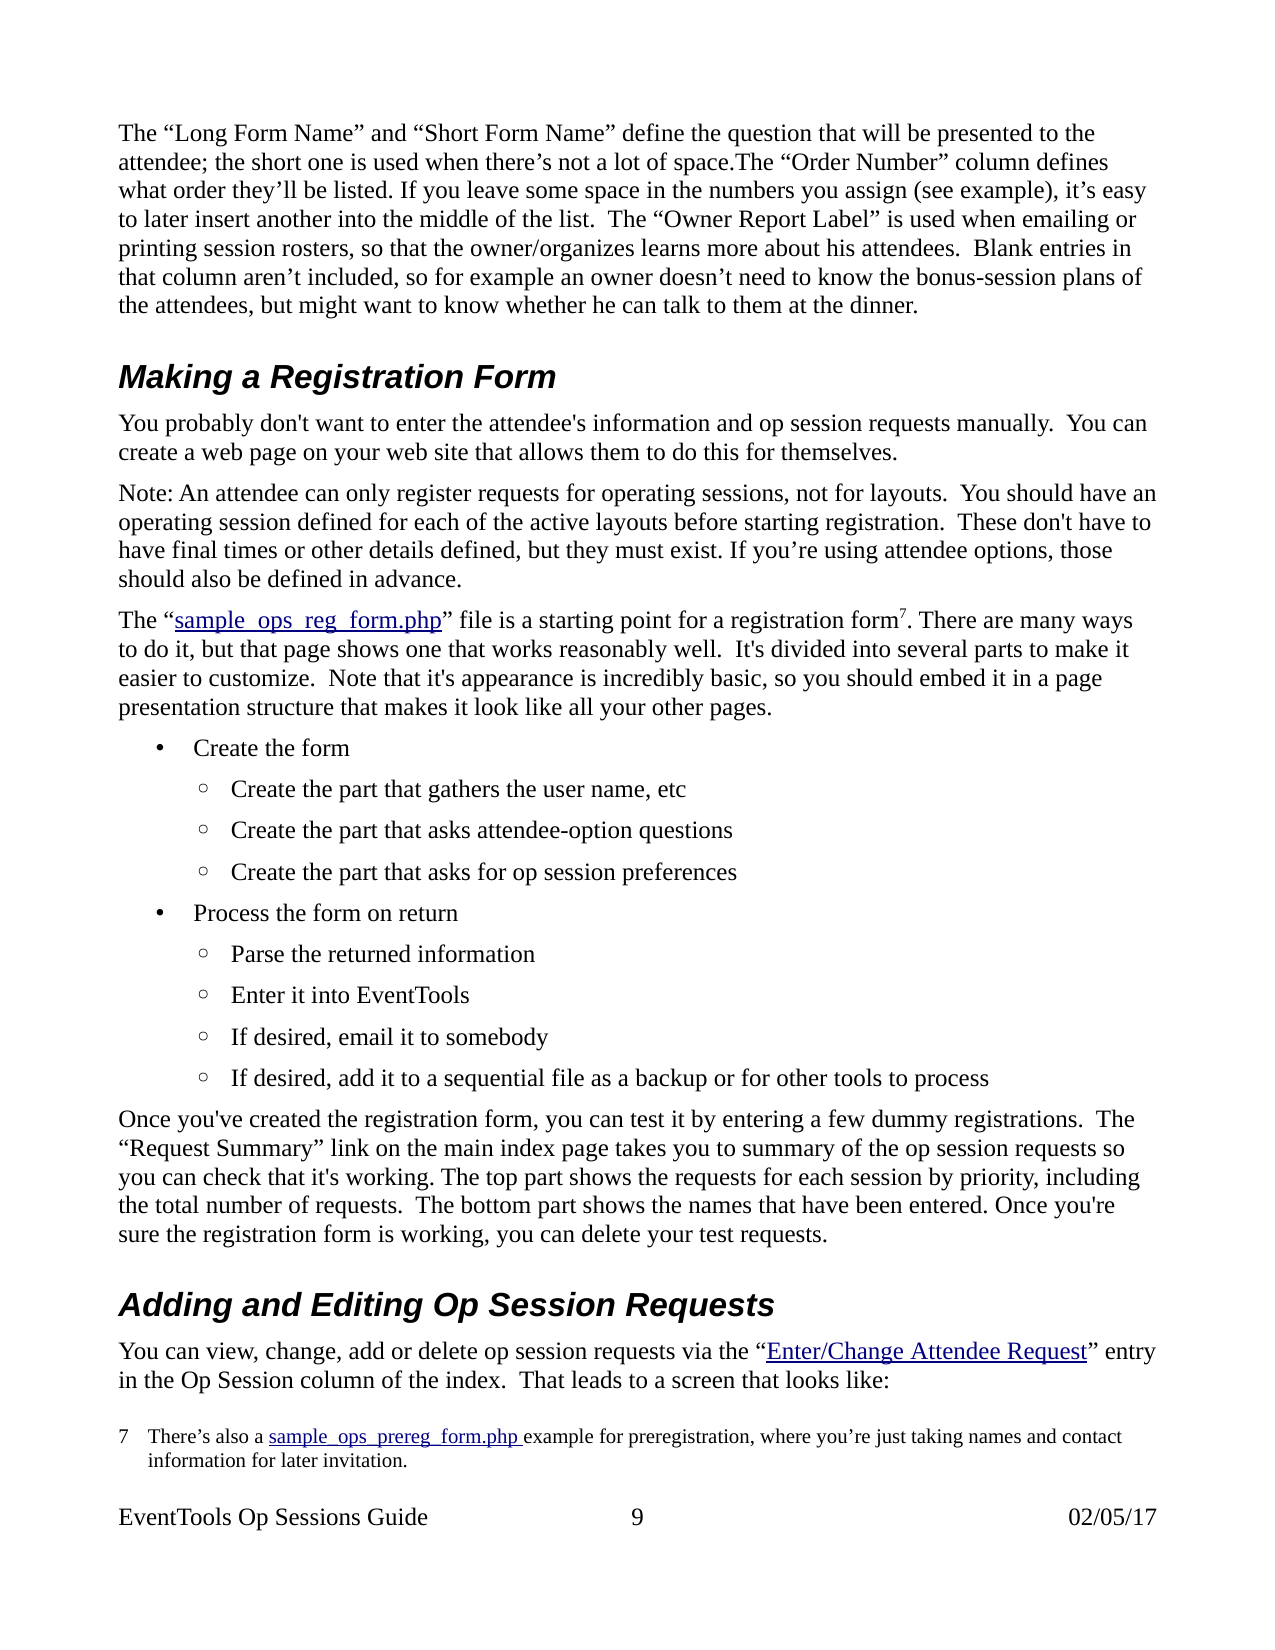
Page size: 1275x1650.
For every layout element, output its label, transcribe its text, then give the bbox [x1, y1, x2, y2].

text There’s also a sample_ops_prereg_form.php example for preregistration, where you’re just taking names and contact information for later invitation. [118, 1424, 1157, 1472]
list If desired, add it to a sequential file as a backup or for other tools to process [193, 1063, 1157, 1092]
list Enter it into EventTools [193, 980, 1157, 1009]
text Once you've created the registration form, you can test it by entering a few dummy registrations. The “Request Summary” link on the main index page takes you to summary of the op session requests so you can check that it's working. The top part shows the requests for each session by priority, including the total number of requests. The bottom part shows the names that have been entered. Once you're sure the registration form is working, you can delete your test requests. [118, 1104, 1157, 1248]
text You can view, change, add or delete op session requests via the “Enter/Change Attendee Request” entry in the Op Session column of the index. That leads to a screen that looks like: [118, 1336, 1157, 1394]
text The “Long Form Name” and “Short Form Name” define the question that will be presented to the attendee; the short one is used when there’s not a lot of space.The “Order Number” column defines what order they’ll be listed. If you leave some space in the numbers you assign (see example), it’s easy to later insert another into the middle of the list. The “Owner Report Label” is used when emailing or printing session rosters, so that the owner/organizes learns more about his attendees. Blank entries in that column aren’t included, so for example an owner doesn’t need to know the bonus-session plans of the attendees, but might want to know whether he can talk to them at the dinner. [118, 118, 1157, 319]
list Process the form on return [156, 898, 1157, 927]
text Note: An attendee can only register requests for operating sessions, not for layouts. You should have an operating session defined for each of the active layouts before starting registration. These don't have to have final times or other details defined, but they must exist. If you’re using attendee options, those should also be defined in advance. [118, 478, 1157, 593]
list Create the part that gathers the user name, etc [193, 774, 1157, 803]
text You probably don't want to enter the attendee's information and op session requests manually. You can create a web page on your web site that allows them to do this for themselves. [118, 408, 1157, 465]
list Parse the returned information [193, 939, 1157, 968]
list Create the part that asks attendee-option questions [193, 815, 1157, 844]
list If desired, email it to somebody [193, 1022, 1157, 1050]
text The “sample_ops_reg_form.php” file is a starting point for a registration form. There are many ways to do it, but that page shows one that works reasonably well. It's divided into several parts to make it easier to customize. Note that it's appearance is incredibly basic, so you should embed it in a page presentation structure that makes it look like all your other pages. [118, 605, 1157, 720]
list Create the form [156, 733, 1157, 762]
subtitle Adding and Editing Op Session Requests [118, 1285, 1157, 1324]
subtitle Making a Registration Form [118, 357, 1157, 395]
list Create the part that asks for op session preferences [193, 857, 1157, 885]
